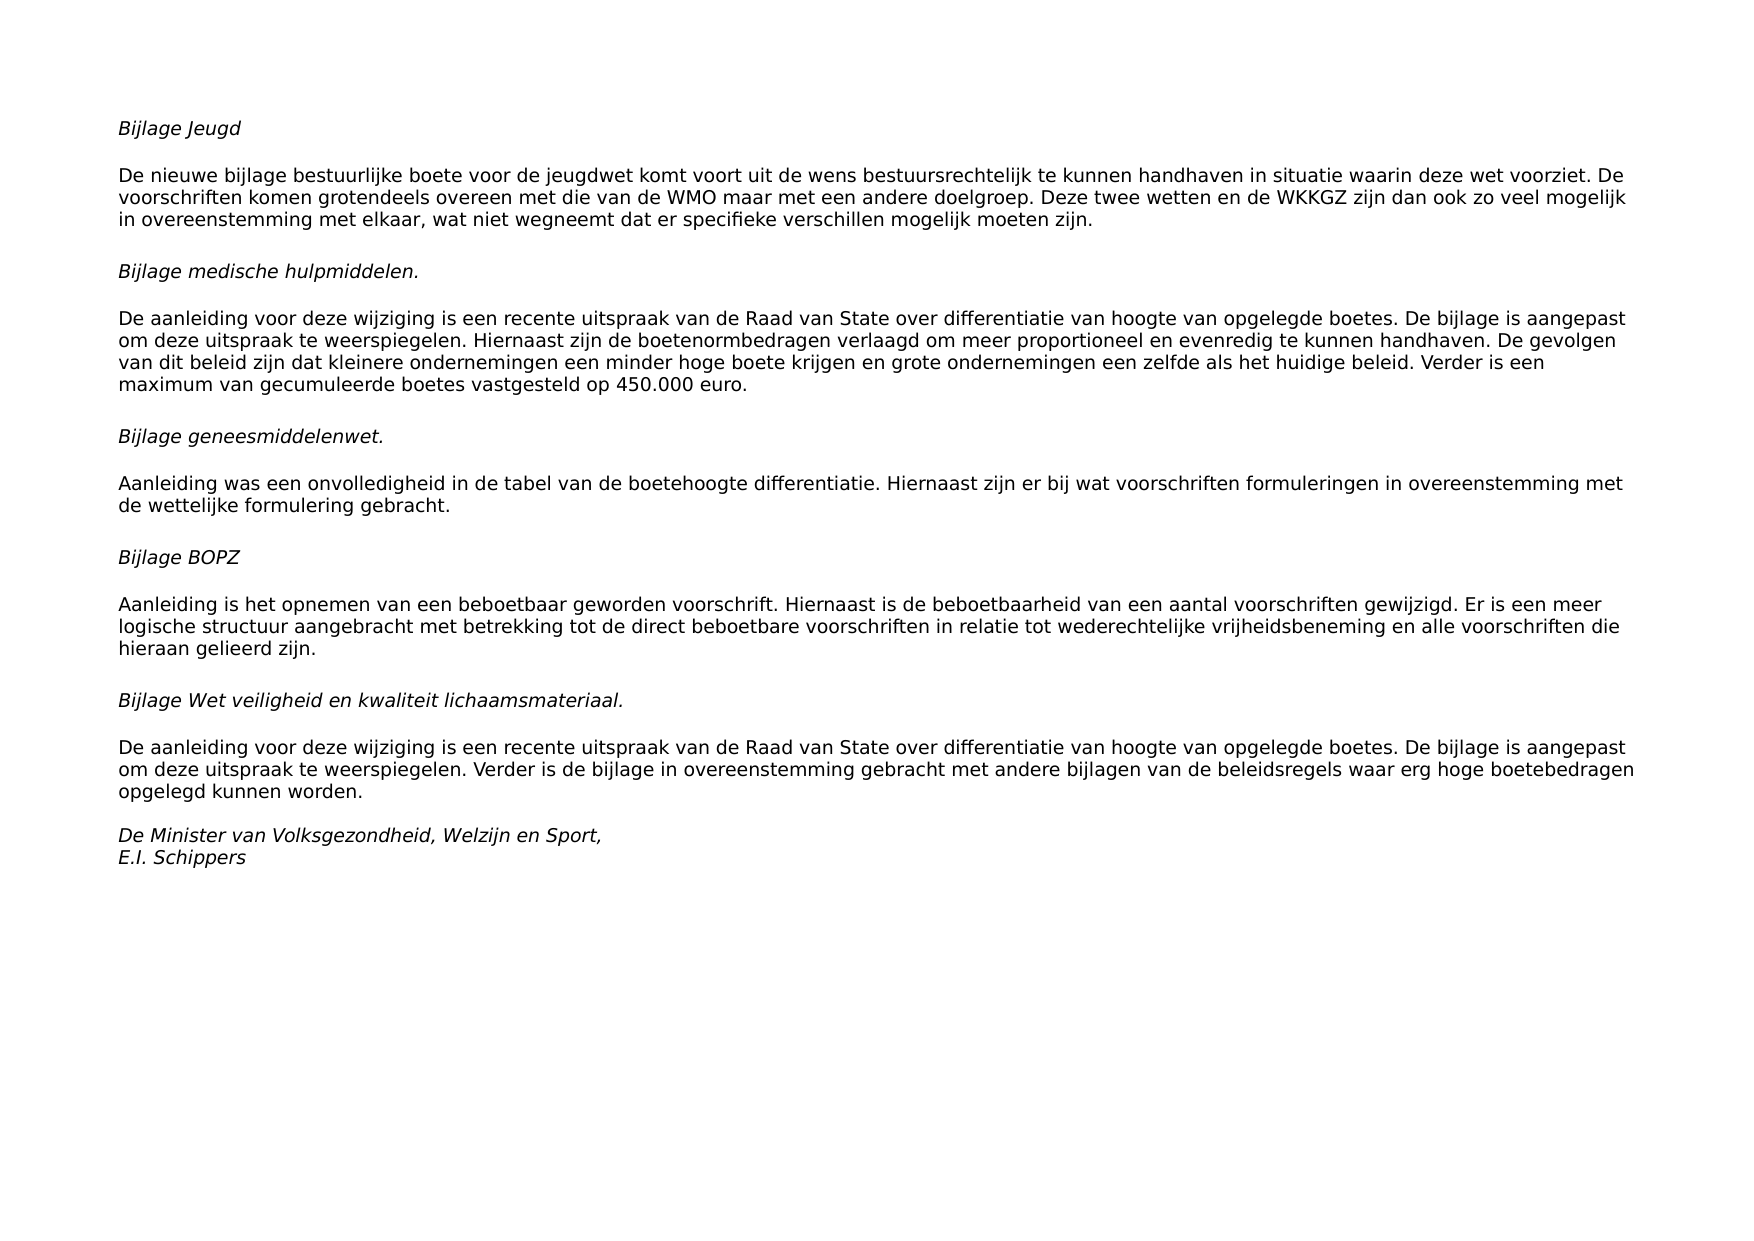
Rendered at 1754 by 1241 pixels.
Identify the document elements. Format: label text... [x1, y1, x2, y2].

text De aanleiding voor deze wijziging is een recente uitspraak van de Raad van State over differentiatie van hoogte van opgelegde boetes. De bijlage is aangepast om deze uitspraak te weerspiegelen. Hiernaast zijn de boetenormbedragen verlaagd om meer proportioneel en evenredig te kunnen handhaven. De gevolgen van dit beleid zijn dat kleinere ondernemingen een minder hoge boete krijgen en grote ondernemingen een zelfde als het huidige beleid. Verder is een maximum van gecumuleerde boetes vastgesteld op 450.000 euro. [118, 308, 1636, 396]
subtitle Bijlage Wet veiligheid en kwaliteit lichaamsmateriaal. [118, 690, 1636, 712]
text De aanleiding voor deze wijziging is een recente uitspraak van de Raad van State over differentiatie van hoogte van opgelegde boetes. De bijlage is aangepast om deze uitspraak te weerspiegelen. Verder is de bijlage in overeenstemming gebracht met andere bijlagen van de beleidsregels waar erg hoge boetebedragen opgelegd kunnen worden. [118, 737, 1636, 803]
subtitle Bijlage Jeugd [118, 118, 1636, 140]
subtitle Bijlage medische hulpmiddelen. [118, 261, 1636, 283]
text Aanleiding is het opnemen van een beboetbaar geworden voorschrift. Hiernaast is de beboetbaarheid van een aantal voorschriften gewijzigd. Er is een meer logische structuur aangebracht met betrekking tot de direct beboetbare voorschriften in relatie tot wederechtelijke vrijheidsbeneming en alle voorschriften die hieraan gelieerd zijn. [118, 594, 1636, 660]
text De Minister van Volksgezondheid, Welzijn en Sport, E.I. Schippers [118, 824, 1636, 868]
subtitle Bijlage geneesmiddelenwet. [118, 426, 1636, 448]
text De nieuwe bijlage bestuurlijke boete voor de jeugdwet komt voort uit de wens bestuursrechtelijk te kunnen handhaven in situatie waarin deze wet voorziet. De voorschriften komen grotendeels overeen met die van de WMO maar met een andere doelgroep. Deze twee wetten en de WKKGZ zijn dan ook zo veel mogelijk in overeenstemming met elkaar, wat niet wegneemt dat er specifieke verschillen mogelijk moeten zijn. [118, 165, 1636, 231]
text Aanleiding was een onvolledigheid in de tabel van de boetehoogte differentiatie. Hiernaast zijn er bij wat voorschriften formuleringen in overeenstemming met de wettelijke formulering gebracht. [118, 473, 1636, 517]
subtitle Bijlage BOPZ [118, 547, 1636, 569]
